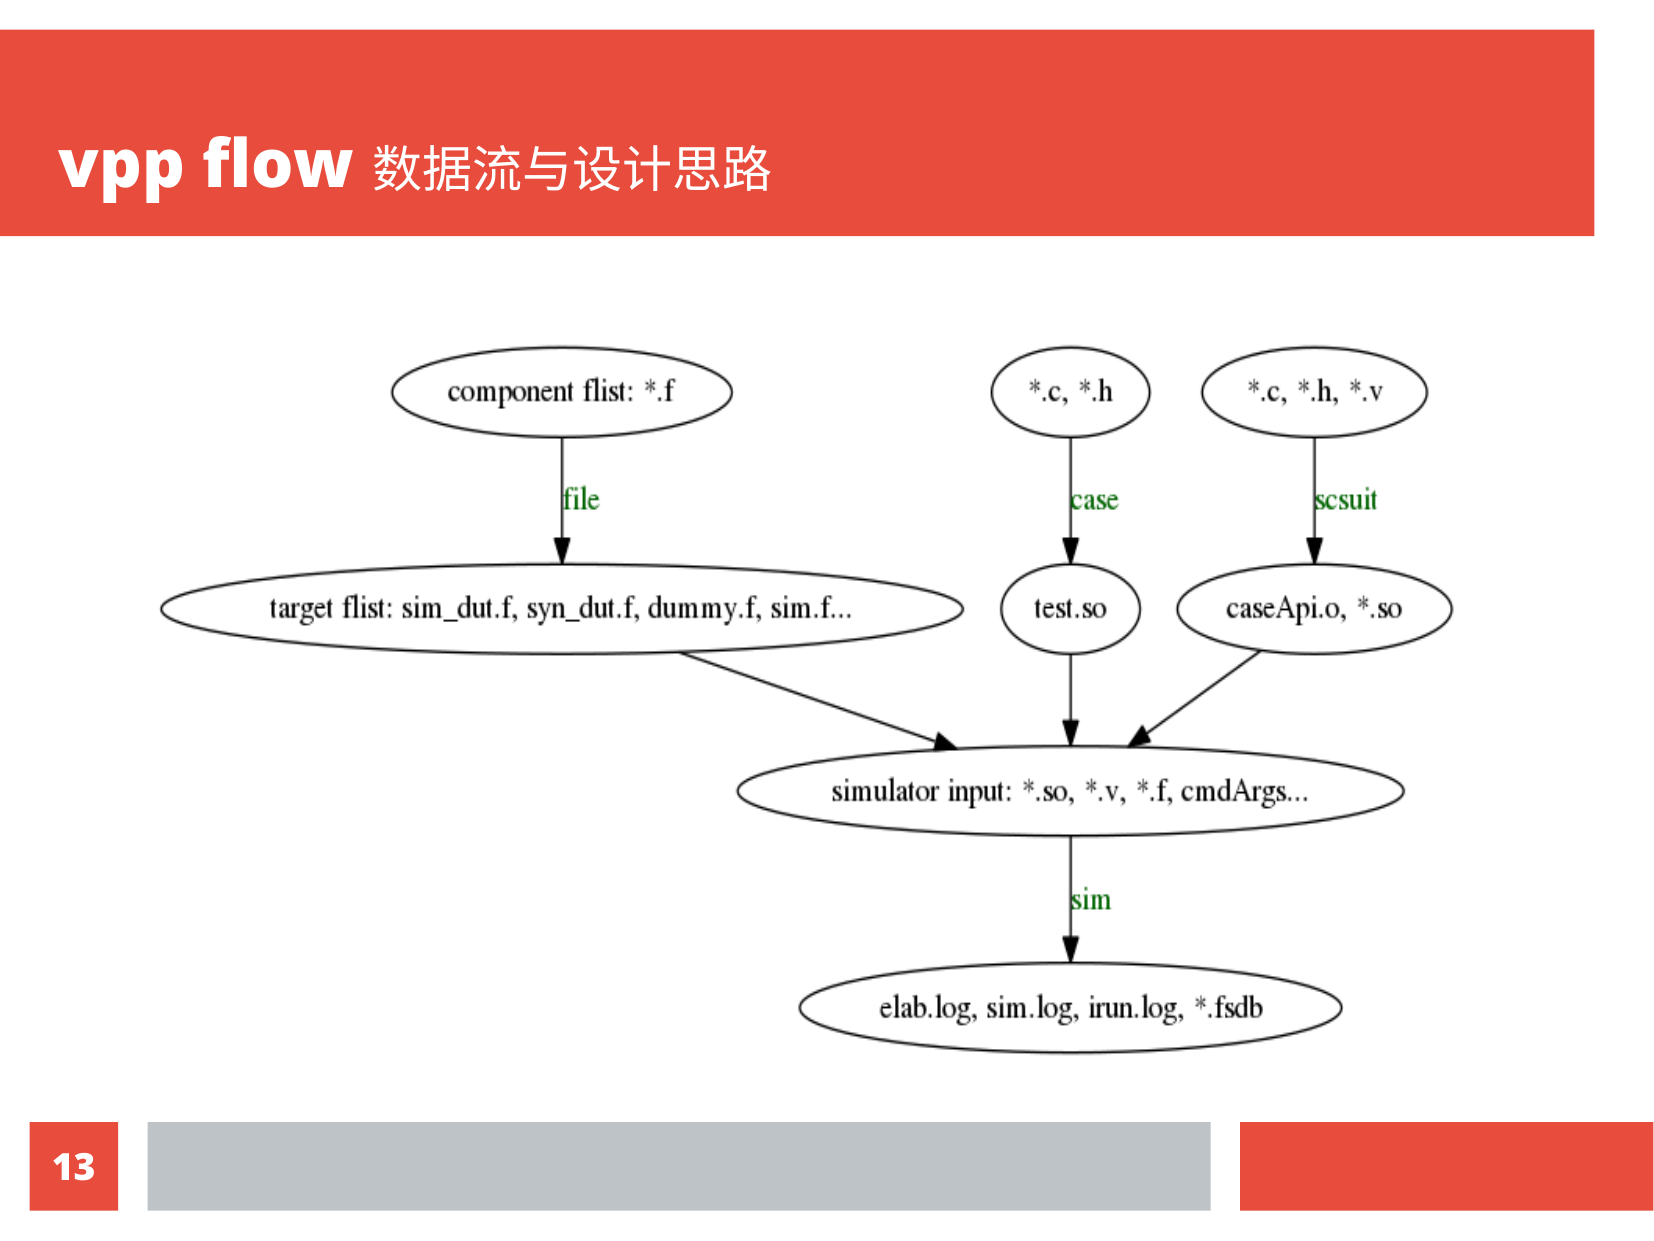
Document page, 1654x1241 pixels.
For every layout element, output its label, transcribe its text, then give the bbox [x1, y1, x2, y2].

title vpp flow数据流与设计思路 [59, 59, 1595, 207]
picture [153, 338, 1460, 1063]
